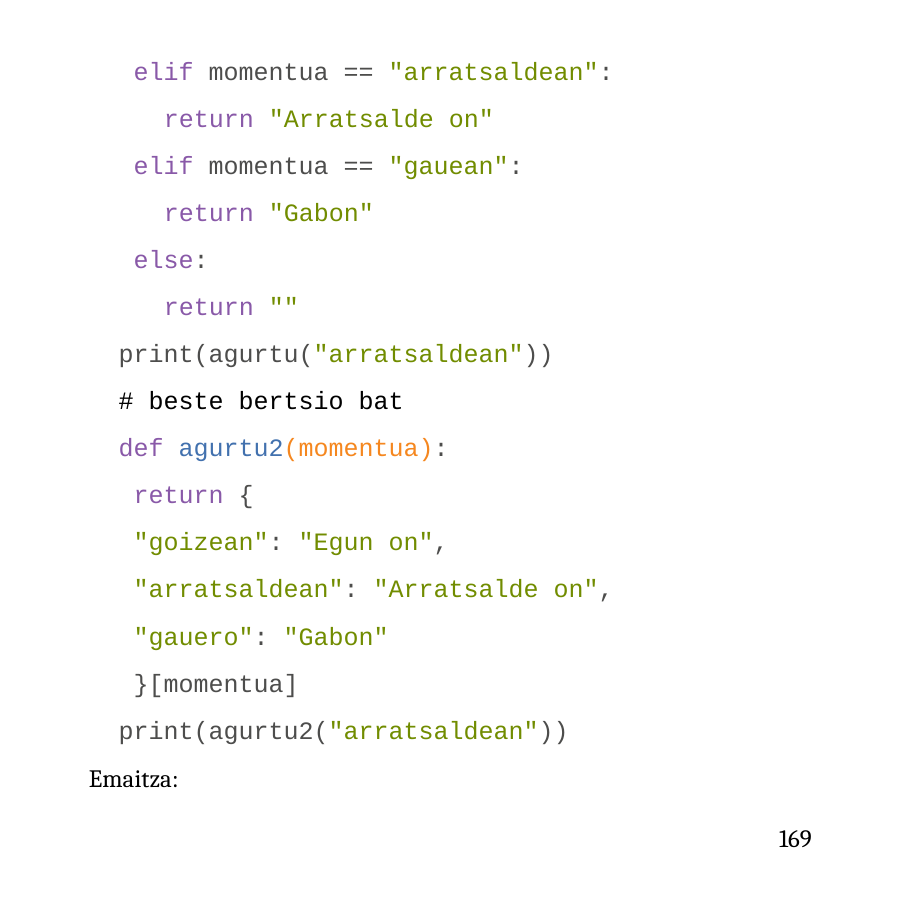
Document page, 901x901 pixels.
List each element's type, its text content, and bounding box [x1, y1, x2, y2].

text "gauero": "Gabon" [118, 624, 811, 652]
text print(agurtu2("arratsaldean")) [118, 718, 811, 747]
text return { [118, 483, 811, 511]
text return "" [118, 294, 811, 323]
text }[momentua] [118, 671, 811, 699]
text return "Arratsalde on" [118, 106, 811, 134]
text return "Gabon" [118, 200, 811, 229]
text # beste bertsio bat [118, 389, 811, 417]
text "goizean": "Egun on", [118, 530, 811, 558]
text elif momentua == "gauean": [118, 153, 811, 182]
text elif momentua == "arratsaldean": [118, 59, 811, 87]
text print(agurtu("arratsaldean")) [118, 342, 811, 370]
text Emaitza: [89, 765, 811, 794]
text else: [118, 247, 811, 276]
text def agurtu2(momentua): [118, 436, 811, 464]
text "arratsaldean": "Arratsalde on", [118, 577, 811, 605]
